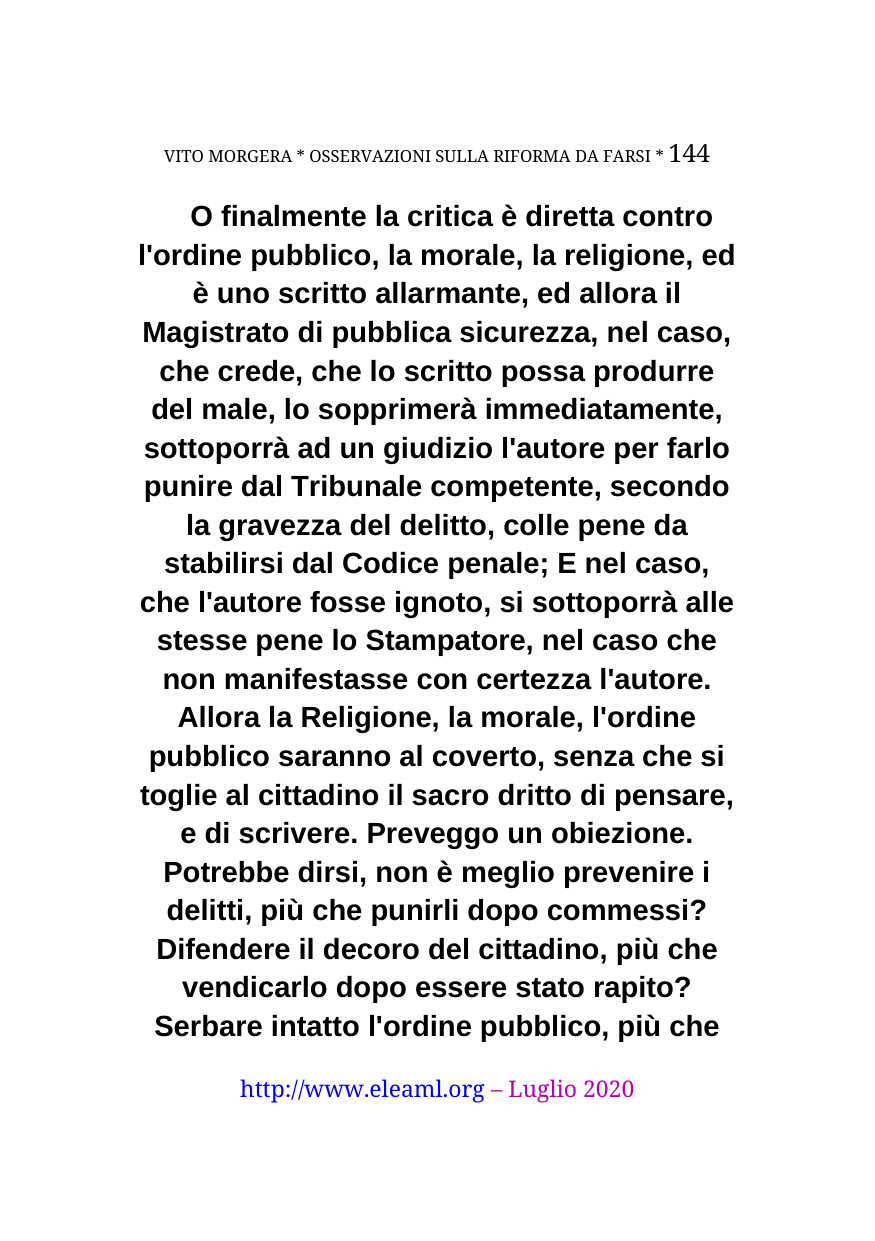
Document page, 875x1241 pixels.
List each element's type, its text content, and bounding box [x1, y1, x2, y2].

subtitle O finalmente la critica è diretta contro l'ordine pubblico, la morale, la religione, ed è uno scritto allarmante, ed allora il Magistrato di pubblica sicurezza, nel caso, che crede, che lo scritto possa produrre del male, lo sopprimerà immediatamente, sottoporrà ad un giudizio l'autore per farlo punire dal Tribunale competente, secondo la gravezza del delitto, colle pene da stabilirsi dal Codice penale; E nel caso, che l'autore fosse ignoto, si sottoporrà alle stesse pene lo Stampatore, nel caso che non manifestasse con certezza l'autore. Allora la Religione, la morale, l'ordine pubblico saranno al coverto, senza che si toglie al cittadino il sacro dritto di pensare, e di scrivere. Preveggo un obiezione. Potrebbe dirsi, non è meglio prevenire i delitti, più che punirli dopo commessi? Difendere il decoro del cittadino, più che vendicarlo dopo essere stato rapito? Serbare intatto l'ordine pubblico, più che [136, 199, 738, 1042]
